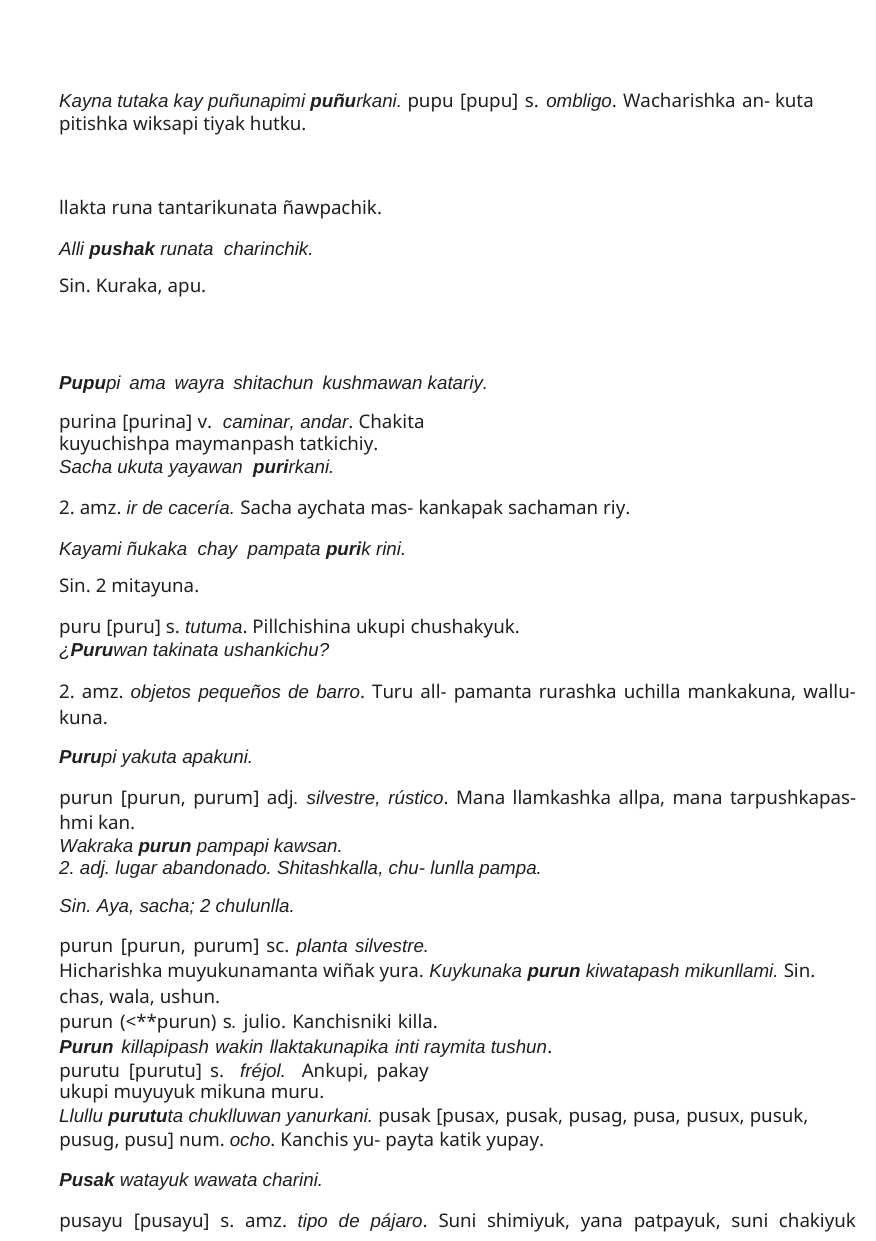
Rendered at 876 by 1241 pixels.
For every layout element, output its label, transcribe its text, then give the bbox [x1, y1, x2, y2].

text Pusak watayuk wawata charini. [59, 1170, 856, 1190]
text Purun killapipash wakin llaktakunapika inti raymita tushun. [59, 1033, 856, 1058]
text Purupi yakuta apakuni. [59, 747, 856, 767]
text llakta runa tantarikunata ñawpachik. [59, 195, 856, 220]
text Hicharishka muyukunamanta wiñak yura. Kuykunaka purun kiwatapash mikunllami. Sin. chas, wala, ushun. [59, 958, 841, 1009]
text Kayna tutaka kay puñunapimi puñurkani. pupu [pupu] s. ombligo. Wacharishka an- kuta pitishka wiksapi tiyak hutku. [59, 89, 856, 136]
text Sin. 2 mitayuna. [59, 577, 856, 597]
text purun (<**purun) s. julio. Kanchisniki killa. [59, 1010, 856, 1033]
text Alli pushak runata charinchik. [59, 238, 856, 259]
text ukupi muyuyuk mikuna muru. [59, 1082, 856, 1103]
text purun [purun, purum] adj. silvestre, rústico. Mana llamkashka allpa, mana tarpushkapas- hmi kan. [59, 784, 856, 835]
text puru [puru] s. tutuma. Pillchishina ukupi chushakyuk. [59, 614, 856, 638]
text Pupupi ama wayra shitachun kushmawan katariy. [59, 372, 856, 393]
text kuyuchishpa maymanpash tatkichiy. [59, 433, 856, 454]
text Sin. Aya, sacha; 2 chulunlla. [59, 896, 856, 916]
text 2. adj. lugar abandonado. Shitashkalla, chu- lunlla pampa. [59, 857, 858, 878]
text 2. amz. ir de cacería. Sacha aychata mas- kankapak sachaman riy. [59, 494, 856, 520]
text Llullu purututa chuklluwan yanurkani. pusak [pusax, pusak, pusag, pusa, pusux, pusuk, pusug, pusu] num. ocho. Kanchis yu- payta katik yupay. [59, 1104, 856, 1152]
text pusayu [pusayu] s. amz. tipo de pájaro. Suni shimiyuk, yana patpayuk, suni chakiyuk [59, 1207, 856, 1233]
text purun [purun, purum] sc. planta silvestre. [59, 933, 856, 958]
text purutu [purutu] s. fréjol. Ankupi, pakay [59, 1059, 856, 1082]
text ¿Puruwan takinata ushankichu? [59, 639, 856, 660]
text purina [purina] v. caminar, andar. Chakita [59, 410, 856, 433]
text Wakraka purun pampapi kawsan. [59, 835, 856, 857]
text Sacha ukuta yayawan purirkani. [59, 455, 856, 477]
text Sin. Kuraka, apu. [59, 277, 856, 296]
text Kayami ñukaka chay pampata purik rini. [59, 537, 856, 559]
text 2. amz. objetos pequeños de barro. Turu all- pamanta rurashka uchilla mankakuna, wallu- kuna. [59, 678, 856, 729]
